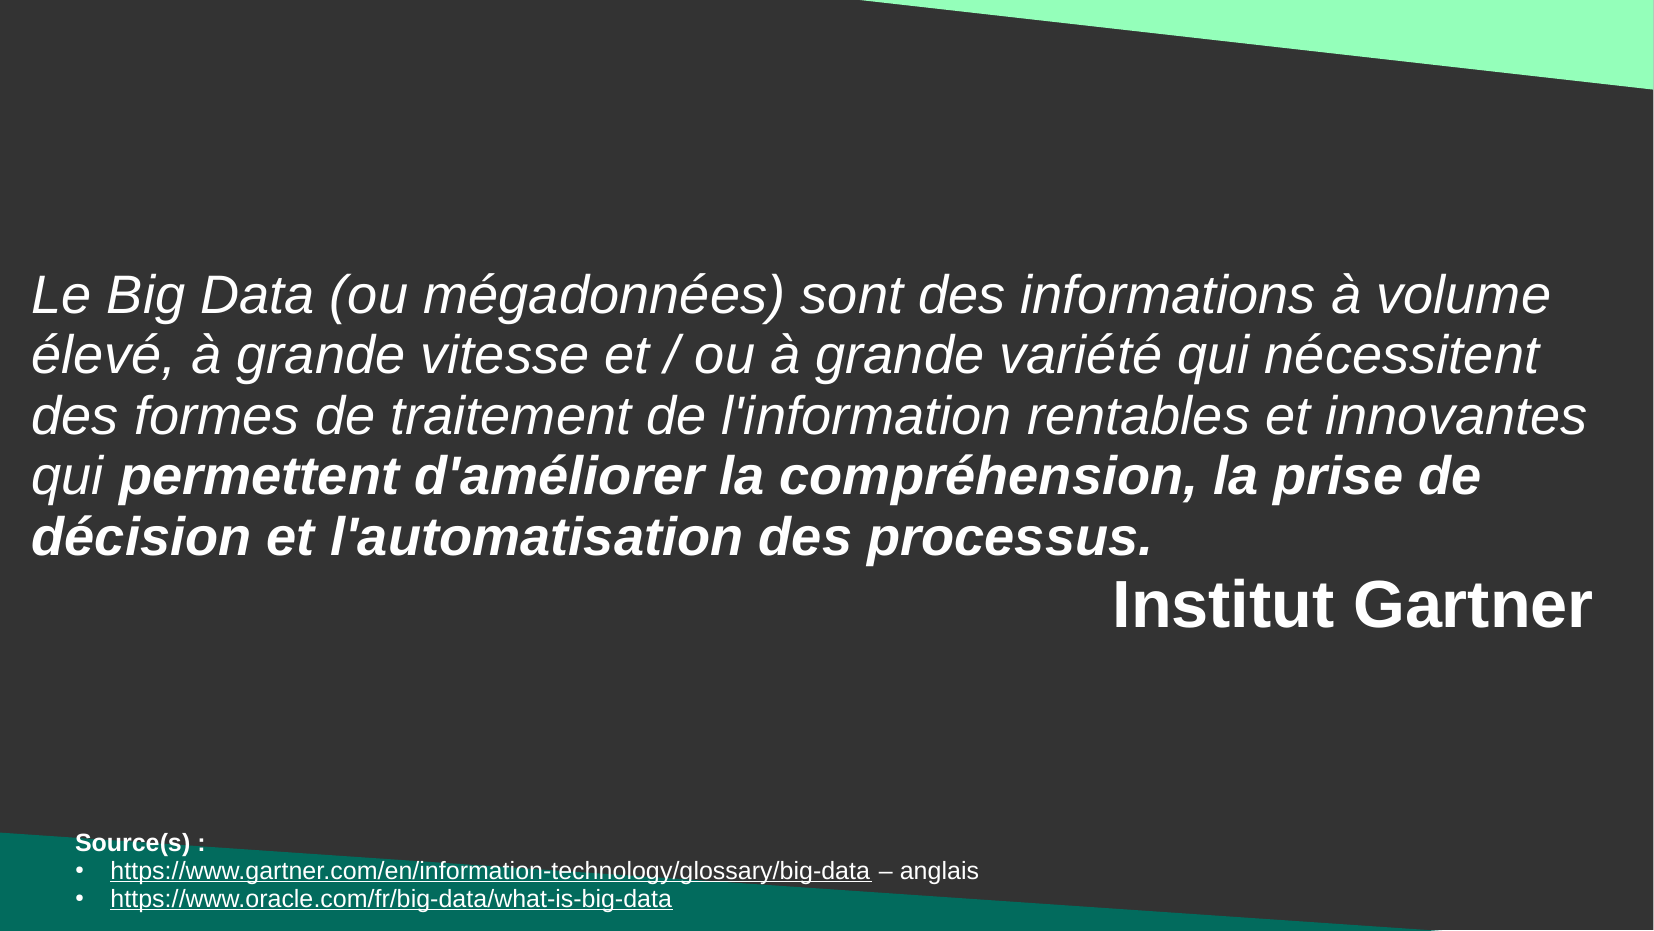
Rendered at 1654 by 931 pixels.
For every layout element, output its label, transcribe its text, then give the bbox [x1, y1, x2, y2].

text_box Source(s) : https://www.gartner.com/en/information-technology/glossary/big-data – anglais https://www.oracle.com/fr/big-data/what-is-big-data [60, 821, 1477, 931]
text_box [859, 0, 1654, 90]
title Institut Gartner [106, 566, 1595, 644]
title Le Big Data (ou mégadonnées) sont des informations à volume élevé, à grande vitesse et / ou à grande variété qui nécessitent des formes de traitement de l'information rentables et innovantes qui permettent d'améliorer la compréhension, la prise de décision et l'automatisation des processus. [31, 264, 1622, 567]
